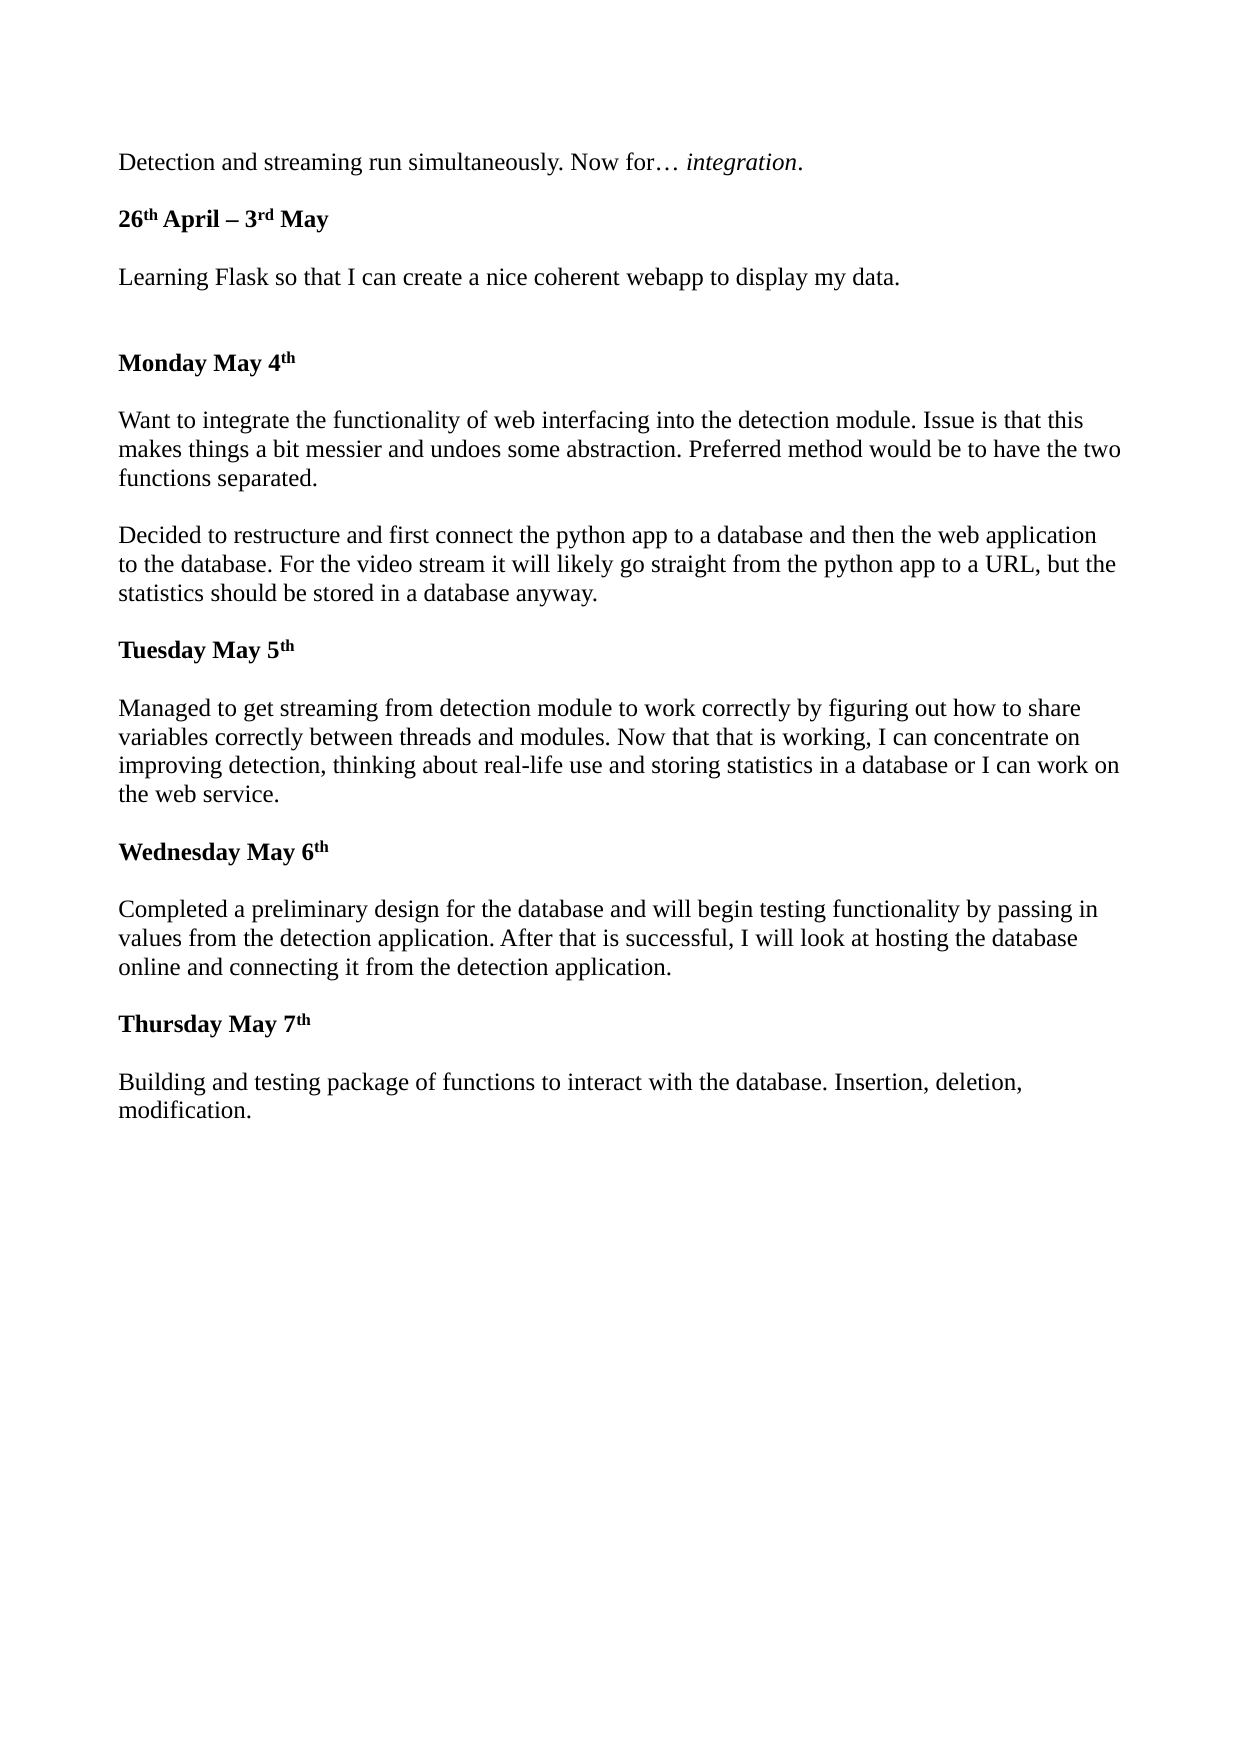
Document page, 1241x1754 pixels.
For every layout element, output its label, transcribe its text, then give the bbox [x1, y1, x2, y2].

text Decided to restructure and first connect the python app to a database and then the web application to the database. For the video stream it will likely go straight from the python app to a URL, but the statistics should be stored in a database anyway. [118, 521, 1122, 607]
text Detection and streaming run simultaneously. Now for… integration. [118, 118, 1122, 176]
text Want to integrate the functionality of web interfacing into the detection module. Issue is that this makes things a bit messier and undoes some abstraction. Preferred method would be to have the two functions separated. [118, 406, 1122, 492]
text Learning Flask so that I can create a nice coherent webapp to display my data. [118, 262, 1122, 291]
text Wednesday May 6th [118, 837, 1122, 866]
text Completed a preliminary design for the database and will begin testing functionality by passing in values from the detection application. After that is successful, I will look at hosting the database online and connecting it from the detection application. [118, 894, 1122, 981]
text 26th April – 3rd May [118, 204, 1122, 233]
text Monday May 4th [118, 348, 1122, 377]
text Tuesday May 5th [118, 636, 1122, 664]
text Thursday May 7th [118, 1009, 1122, 1038]
text Managed to get streaming from detection module to work correctly by figuring out how to share variables correctly between threads and modules. Now that that is working, I can concentrate on improving detection, thinking about real-life use and storing statistics in a database or I can work on the web service. [118, 693, 1122, 808]
text Building and testing package of functions to interact with the database. Insertion, deletion, modification. [118, 1067, 1122, 1124]
